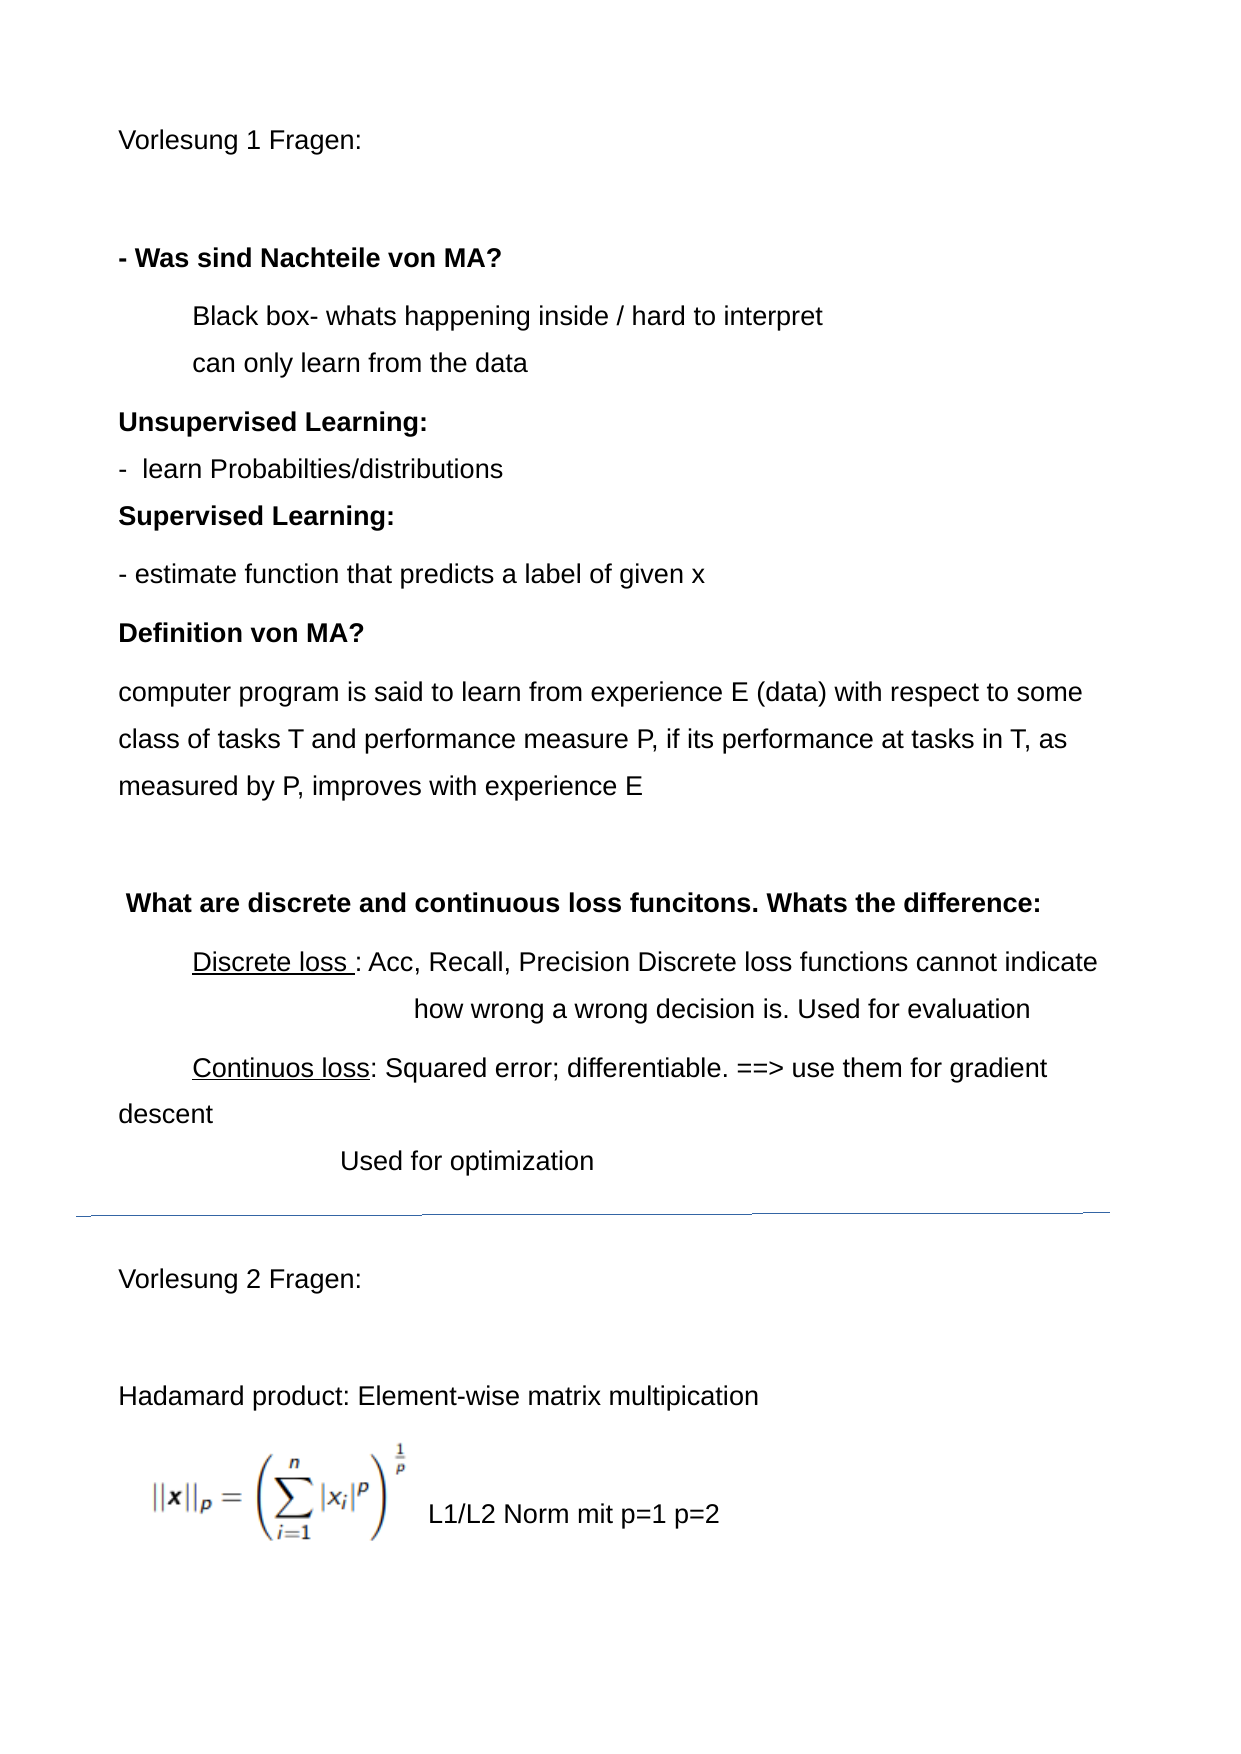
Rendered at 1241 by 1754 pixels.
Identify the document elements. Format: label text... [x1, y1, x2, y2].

text computer program is said to learn from experience E (data) with respect to some class of tasks T and performance measure P, if its performance at tasks in T, as measured by P, improves with experience E [118, 676, 1122, 801]
text Definition von MA? [118, 617, 1122, 648]
text What are discrete and continuous loss funcitons. Whats the difference: [118, 887, 1122, 918]
text L1/L2 Norm mit p=1 p=2 [428, 1498, 1122, 1529]
text Unsupervised Learning: - learn Probabilties/distributions Supervised Learning: [118, 406, 1122, 531]
text Continuos loss: Squared error; differentiable. ==> use them for gradient descent Used for optimization [118, 1052, 1122, 1177]
text Vorlesung 1 Fragen: [118, 124, 1122, 155]
text Hadamard product: Element-wise matrix multipication [118, 1380, 1122, 1412]
text Black box- whats happening inside / hard to interpret can only learn from the data [118, 300, 1122, 378]
text Discrete loss : Acc, Recall, Precision Discrete loss functions cannot indicate how wrong a wrong decision is. Used for evaluation [118, 946, 1122, 1024]
text - estimate function that predicts a label of given x [118, 558, 1122, 590]
text Vorlesung 2 Fragen: [118, 1263, 1122, 1294]
text - Was sind Nachteile von MA? [118, 242, 1122, 273]
picture [106, 1437, 428, 1563]
